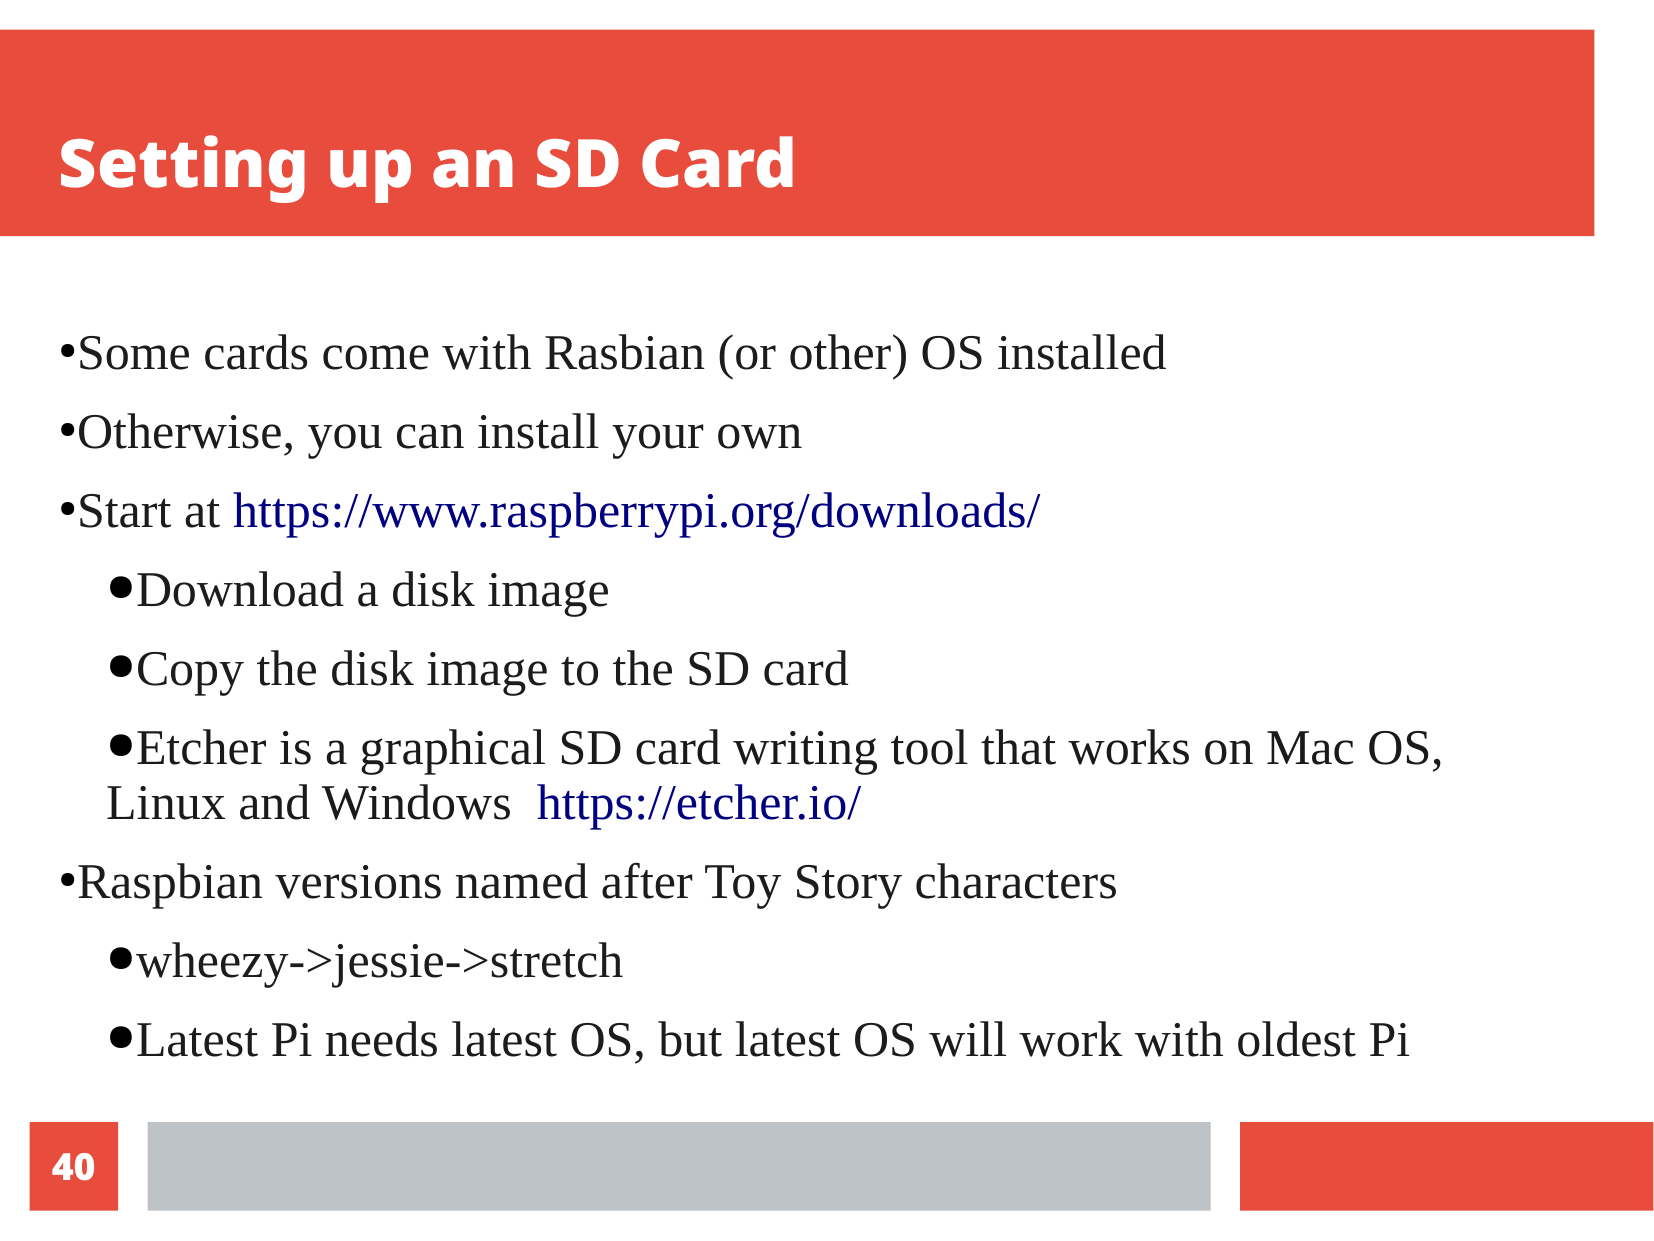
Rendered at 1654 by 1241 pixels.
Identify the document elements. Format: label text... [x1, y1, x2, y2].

list Some cards come with Rasbian (or other) OS installed Otherwise, you can install your own Start at https://www.raspberrypi.org/downloads/ Download a disk image Copy the disk image to the SD card Etcher is a graphical SD card writing tool that works on Mac OS, Linux and Windows https://etcher.io/ Raspbian versions named after Toy Story characters wheezy->jessie->stretch Latest Pi needs latest OS, but latest OS will work with oldest Pi [59, 324, 1565, 1093]
title Setting up an SD Card [59, 59, 1595, 207]
